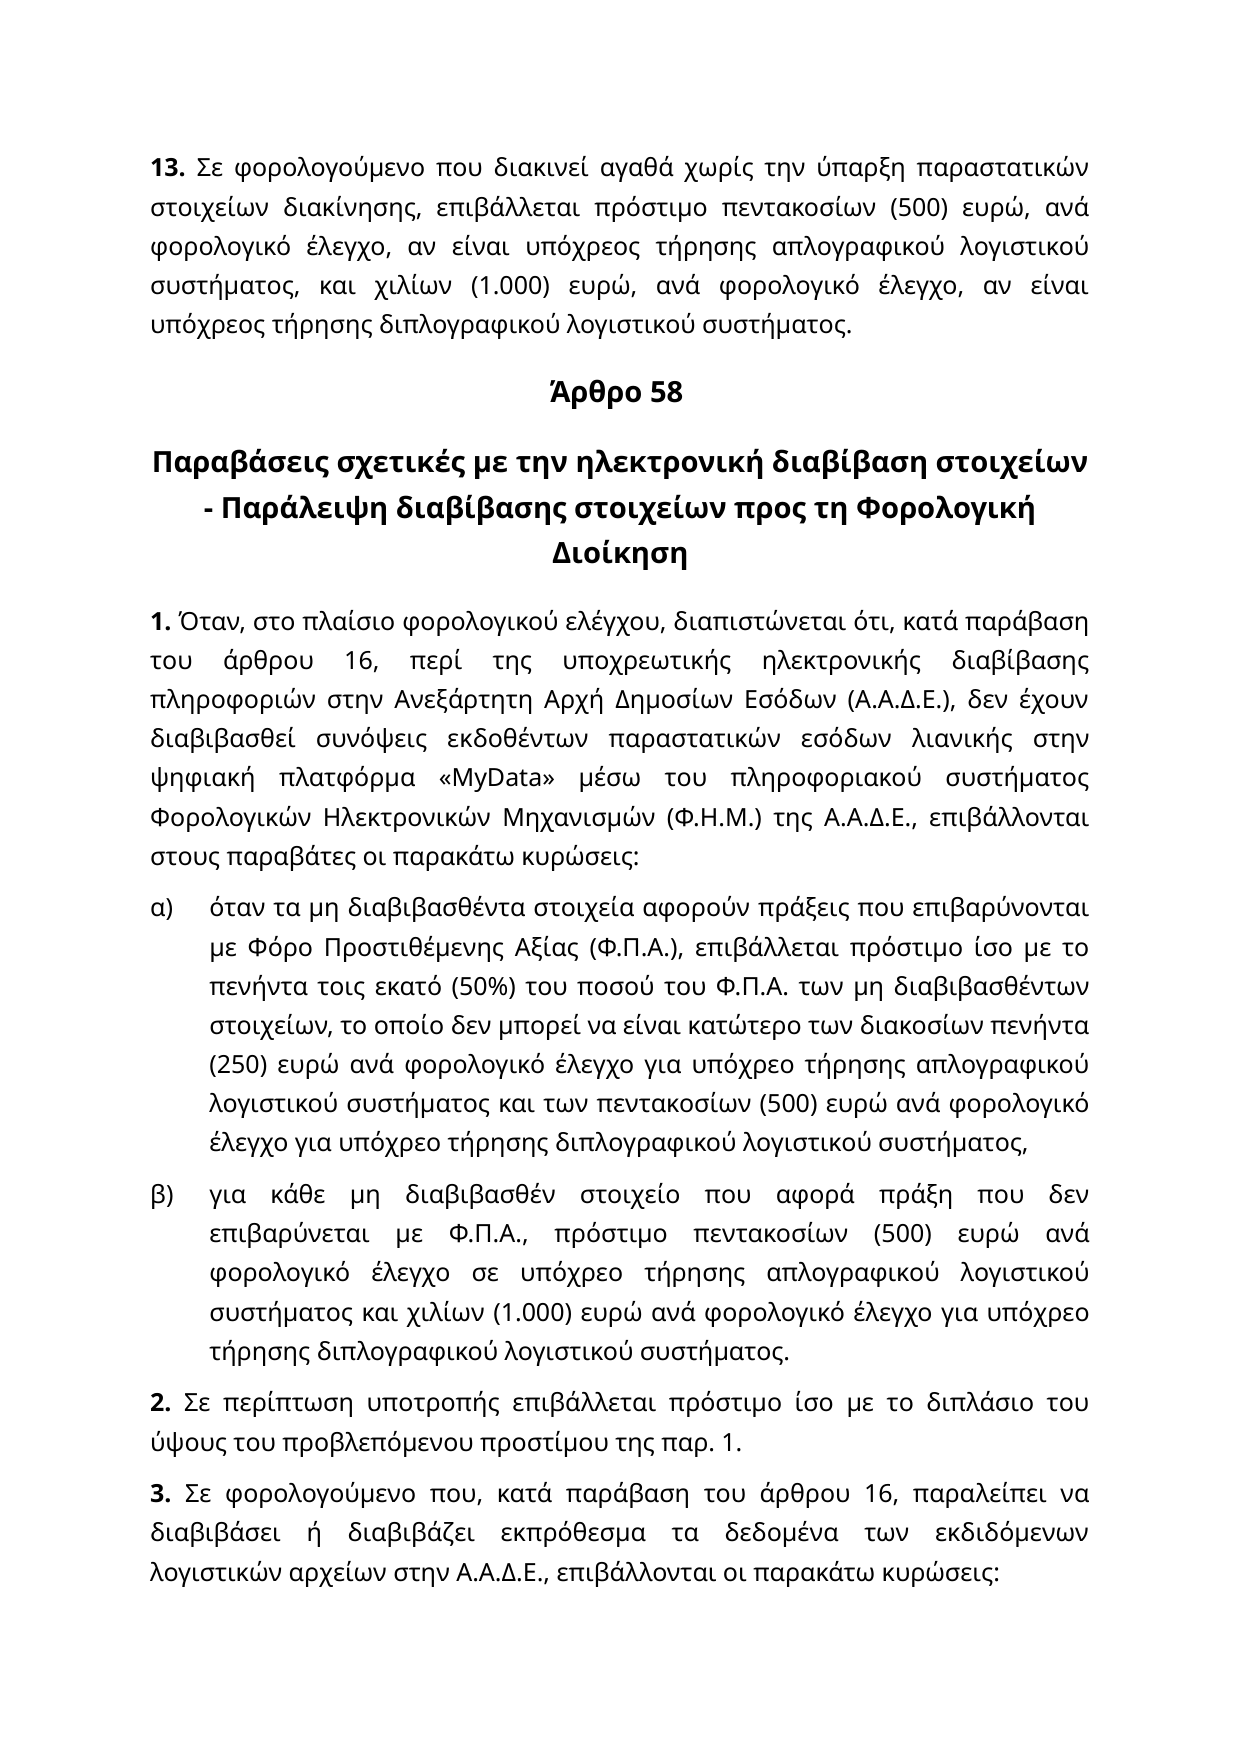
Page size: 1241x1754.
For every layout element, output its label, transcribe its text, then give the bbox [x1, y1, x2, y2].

subtitle Παραβάσεις σχετικές με την ηλεκτρονική διαβίβαση στοιχείων - Παράλειψη διαβίβασης στοιχείων προς τη Φορολογική Διοίκηση [150, 441, 1090, 572]
text 3. Σε φορολογούμενο που, κατά παράβαση του άρθρου 16, παραλείπει να διαβιβάσει ή διαβιβάζει εκπρόθεσμα τα δεδομένα των εκδιδόμενων λογιστικών αρχείων στην Α.Α.Δ.Ε., επιβάλλονται οι παρακάτω κυρώσεις: [150, 1476, 1090, 1588]
list α) όταν τα μη διαβιβασθέντα στοιχεία αφορούν πράξεις που επιβαρύνονται με Φόρο Προστιθέμενης Αξίας (Φ.Π.Α.), επιβάλλεται πρόστιμο ίσο με το πενήντα τοις εκατό (50%) του ποσού του Φ.Π.Α. των μη διαβιβασθέντων στοιχείων, το οποίο δεν μπορεί να είναι κατώτερο των διακοσίων πενήντα (250) ευρώ ανά φορολογικό έλεγχο για υπόχρεο τήρησης απλογραφικού λογιστικού συστήματος και των πεντακοσίων (500) ευρώ ανά φορολογικό έλεγχο για υπόχρεο τήρησης διπλογραφικού λογιστικού συστήματος, [150, 890, 1090, 1159]
text 13. Σε φορολογούμενο που διακινεί αγαθά χωρίς την ύπαρξη παραστατικών στοιχείων διακίνησης, επιβάλλεται πρόστιμο πεντακοσίων (500) ευρώ, ανά φορολογικό έλεγχο, αν είναι υπόχρεος τήρησης απλογραφικού λογιστικού συστήματος, και χιλίων (1.000) ευρώ, ανά φορολογικό έλεγχο, αν είναι υπόχρεος τήρησης διπλογραφικού λογιστικού συστήματος. [150, 150, 1090, 341]
text 2. Σε περίπτωση υποτροπής επιβάλλεται πρόστιμο ίσο με το διπλάσιο του ύψους του προβλεπόμενου προστίμου της παρ. 1. [150, 1385, 1090, 1458]
list β) για κάθε μη διαβιβασθέν στοιχείο που αφορά πράξη που δεν επιβαρύνεται με Φ.Π.Α., πρόστιμο πεντακοσίων (500) ευρώ ανά φορολογικό έλεγχο σε υπόχρεο τήρησης απλογραφικού λογιστικού συστήματος και χιλίων (1.000) ευρώ ανά φορολογικό έλεγχο για υπόχρεο τήρησης διπλογραφικού λογιστικού συστήματος. [150, 1177, 1090, 1367]
text 1. Όταν, στο πλαίσιο φορολογικού ελέγχου, διαπιστώνεται ότι, κατά παράβαση του άρθρου 16, περί της υποχρεωτικής ηλεκτρονικής διαβίβασης πληροφοριών στην Ανεξάρτητη Αρχή Δημοσίων Εσόδων (Α.Α.Δ.Ε.), δεν έχουν διαβιβασθεί συνόψεις εκδοθέντων παραστατικών εσόδων λιανικής στην ψηφιακή πλατφόρμα «MyData» μέσω του πληροφοριακού συστήματος Φορολογικών Ηλεκτρονικών Μηχανισμών (Φ.Η.Μ.) της Α.Α.Δ.Ε., επιβάλλονται στους παραβάτες οι παρακάτω κυρώσεις: [150, 603, 1090, 872]
subtitle Άρθρο 58 [150, 371, 1090, 411]
